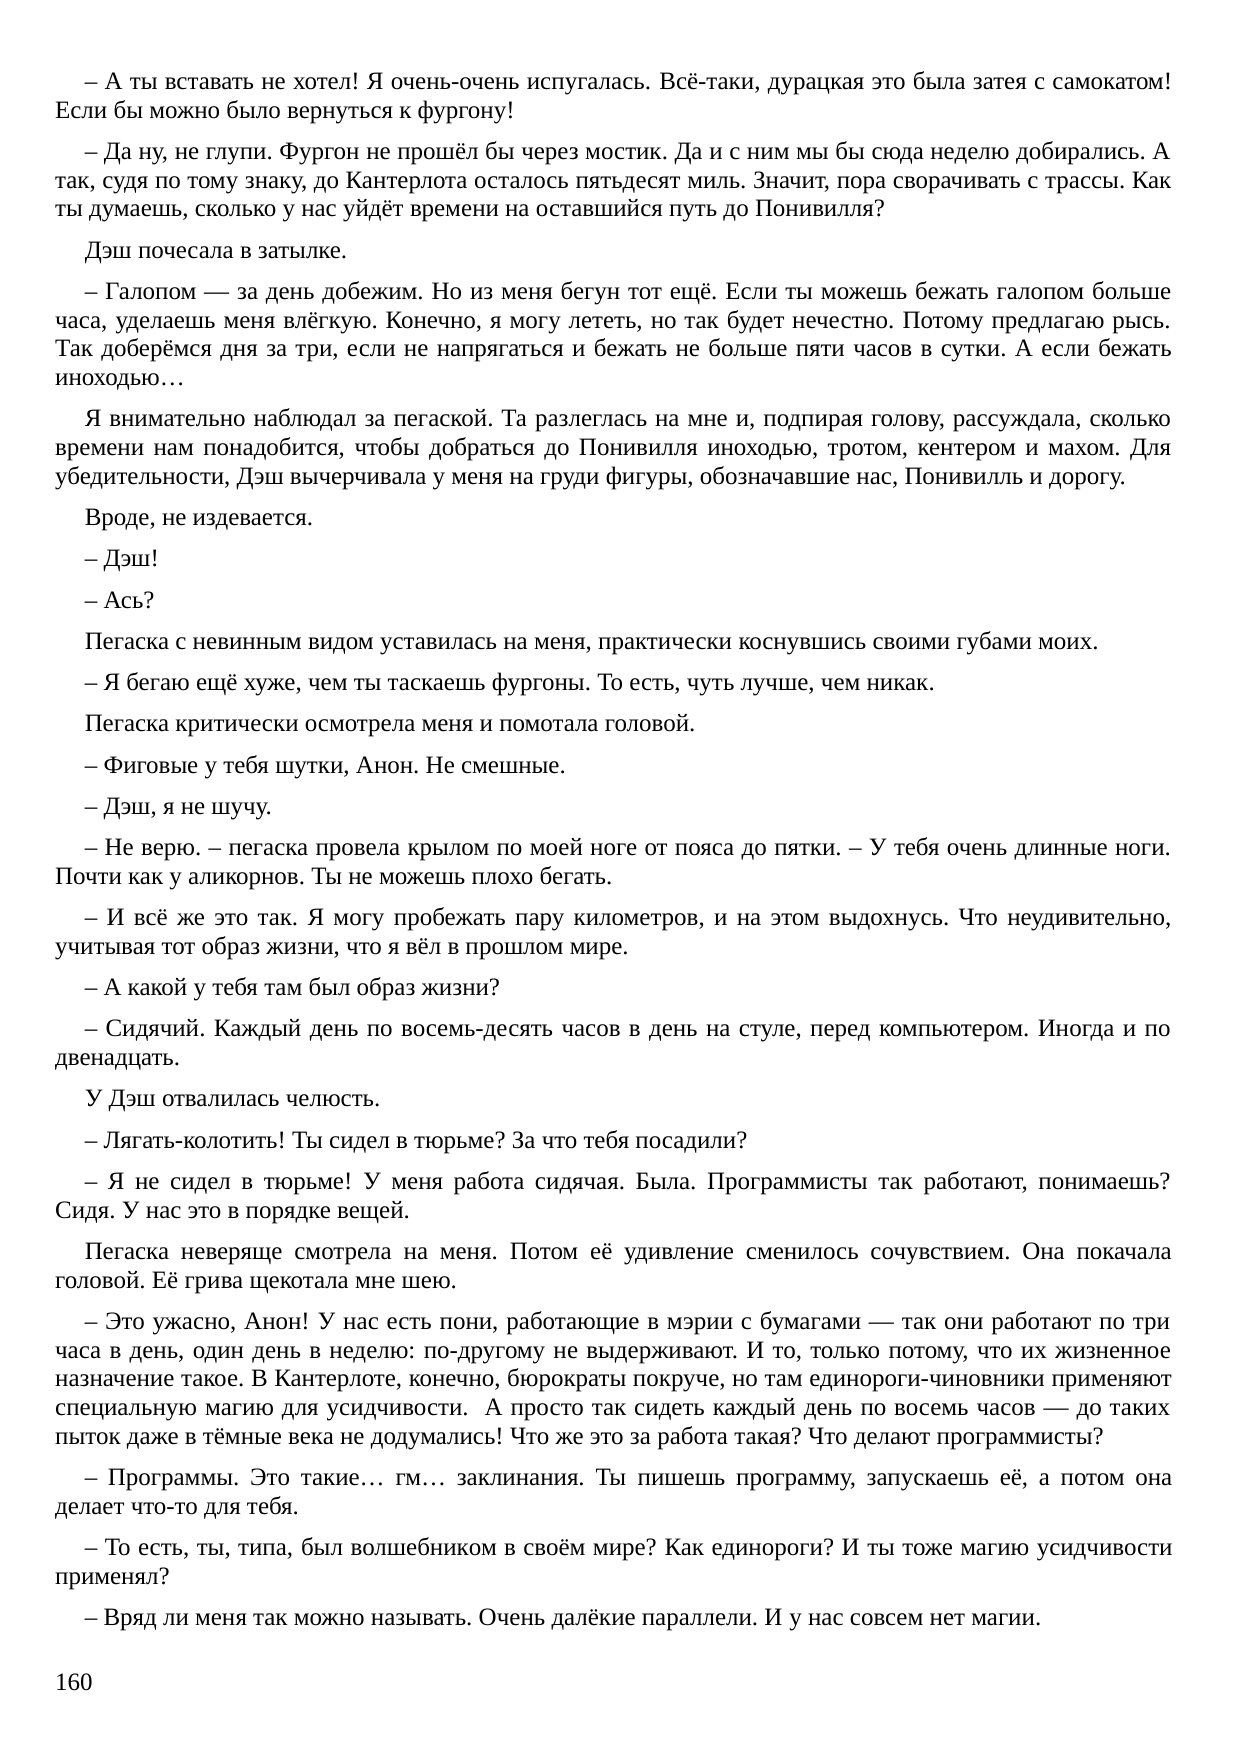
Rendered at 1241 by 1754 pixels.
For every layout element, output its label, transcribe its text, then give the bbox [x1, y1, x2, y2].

text – Галопом — за день добежим. Но из меня бегун тот ещё. Если ты можешь бежать галопом больше часа, уделаешь меня влёгкую. Конечно, я могу лететь, но так будет нечестно. Потому предлагаю рысь. Так доберёмся дня за три, если не напрягаться и бежать не больше пяти часов в сутки. А если бежать иноходью… [55, 276, 1173, 391]
text – Дэш, я не шучу. [55, 791, 1173, 820]
text Пегаска с невинным видом уставилась на меня, практически коснувшись своими губами моих. [55, 626, 1173, 655]
text Вроде, не издевается. [55, 502, 1173, 531]
text Дэш почесала в затылке. [55, 235, 1173, 263]
text – Программы. Это такие… гм… заклинания. Ты пишешь программу, запускаешь её, а потом она делает что-то для тебя. [55, 1462, 1173, 1520]
text – Фиговые у тебя шутки, Анон. Не смешные. [55, 750, 1173, 778]
text У Дэш отвалилась челюсть. [55, 1083, 1173, 1112]
text – Дэш! [55, 543, 1173, 572]
text – Лягать-колотить! Ты сидел в тюрьме? За что тебя посадили? [55, 1125, 1173, 1153]
text – И всё же это так. Я могу пробежать пару километров, и на этом выдохнусь. Что неудивительно, учитывая тот образ жизни, что я вёл в прошлом мире. [55, 902, 1173, 960]
text – Не верю. – пегаска провела крылом по моей ноге от пояса до пятки. – У тебя очень длинные ноги. Почти как у аликорнов. Ты не можешь плохо бегать. [55, 832, 1173, 890]
text – Вряд ли меня так можно называть. Очень далёкие параллели. И у нас совсем нет магии. [55, 1602, 1173, 1631]
text – Да ну, не глупи. Фургон не прошёл бы через мостик. Да и с ним мы бы сюда неделю добирались. А так, судя по тому знаку, до Кантерлота осталось пятьдесят миль. Значит, пора сворачивать с трассы. Как ты думаешь, сколько у нас уйдёт времени на оставшийся путь до Понивилля? [55, 136, 1173, 222]
text – А ты вставать не хотел! Я очень-очень испугалась. Всё-таки, дурацкая это была затея с самокатом! Если бы можно было вернуться к фургону! [55, 66, 1173, 123]
text – Сидячий. Каждый день по восемь-десять часов в день на стуле, перед компьютером. Иногда и по двенадцать. [55, 1013, 1173, 1071]
text Я внимательно наблюдал за пегаской. Та разлеглась на мне и, подпирая голову, рассуждала, сколько времени нам понадобится, чтобы добраться до Понивилля иноходью, тротом, кентером и махом. Для убедительности, Дэш вычерчивала у меня на груди фигуры, обозначавшие нас, Понивилль и дорогу. [55, 403, 1173, 490]
text – То есть, ты, типа, был волшебником в своём мире? Как единороги? И ты тоже магию усидчивости применял? [55, 1532, 1173, 1590]
text Пегаска критически осмотрела меня и помотала головой. [55, 708, 1173, 737]
text – Я не сидел в тюрьме! У меня работа сидячая. Была. Программисты так работают, понимаешь? Сидя. У нас это в порядке вещей. [55, 1166, 1173, 1223]
text – Это ужасно, Анон! У нас есть пони, работающие в мэрии с бумагами — так они работают по три часа в день, один день в неделю: по-другому не выдерживают. И то, только потому, что их жизненное назначение такое. В Кантерлоте, конечно, бюрократы покруче, но там единороги-чиновники применяют специальную магию для усидчивости. А просто так сидеть каждый день по восемь часов — до таких пыток даже в тёмные века не додумались! Что же это за работа такая? Что делают программисты? [55, 1306, 1173, 1450]
text Пегаска неверяще смотрела на меня. Потом её удивление сменилось сочувствием. Она покачала головой. Её грива щекотала мне шею. [55, 1236, 1173, 1293]
text – А какой у тебя там был образ жизни? [55, 972, 1173, 1001]
text – Ась? [55, 585, 1173, 613]
text – Я бегаю ещё хуже, чем ты таскаешь фургоны. То есть, чуть лучше, чем никак. [55, 667, 1173, 696]
